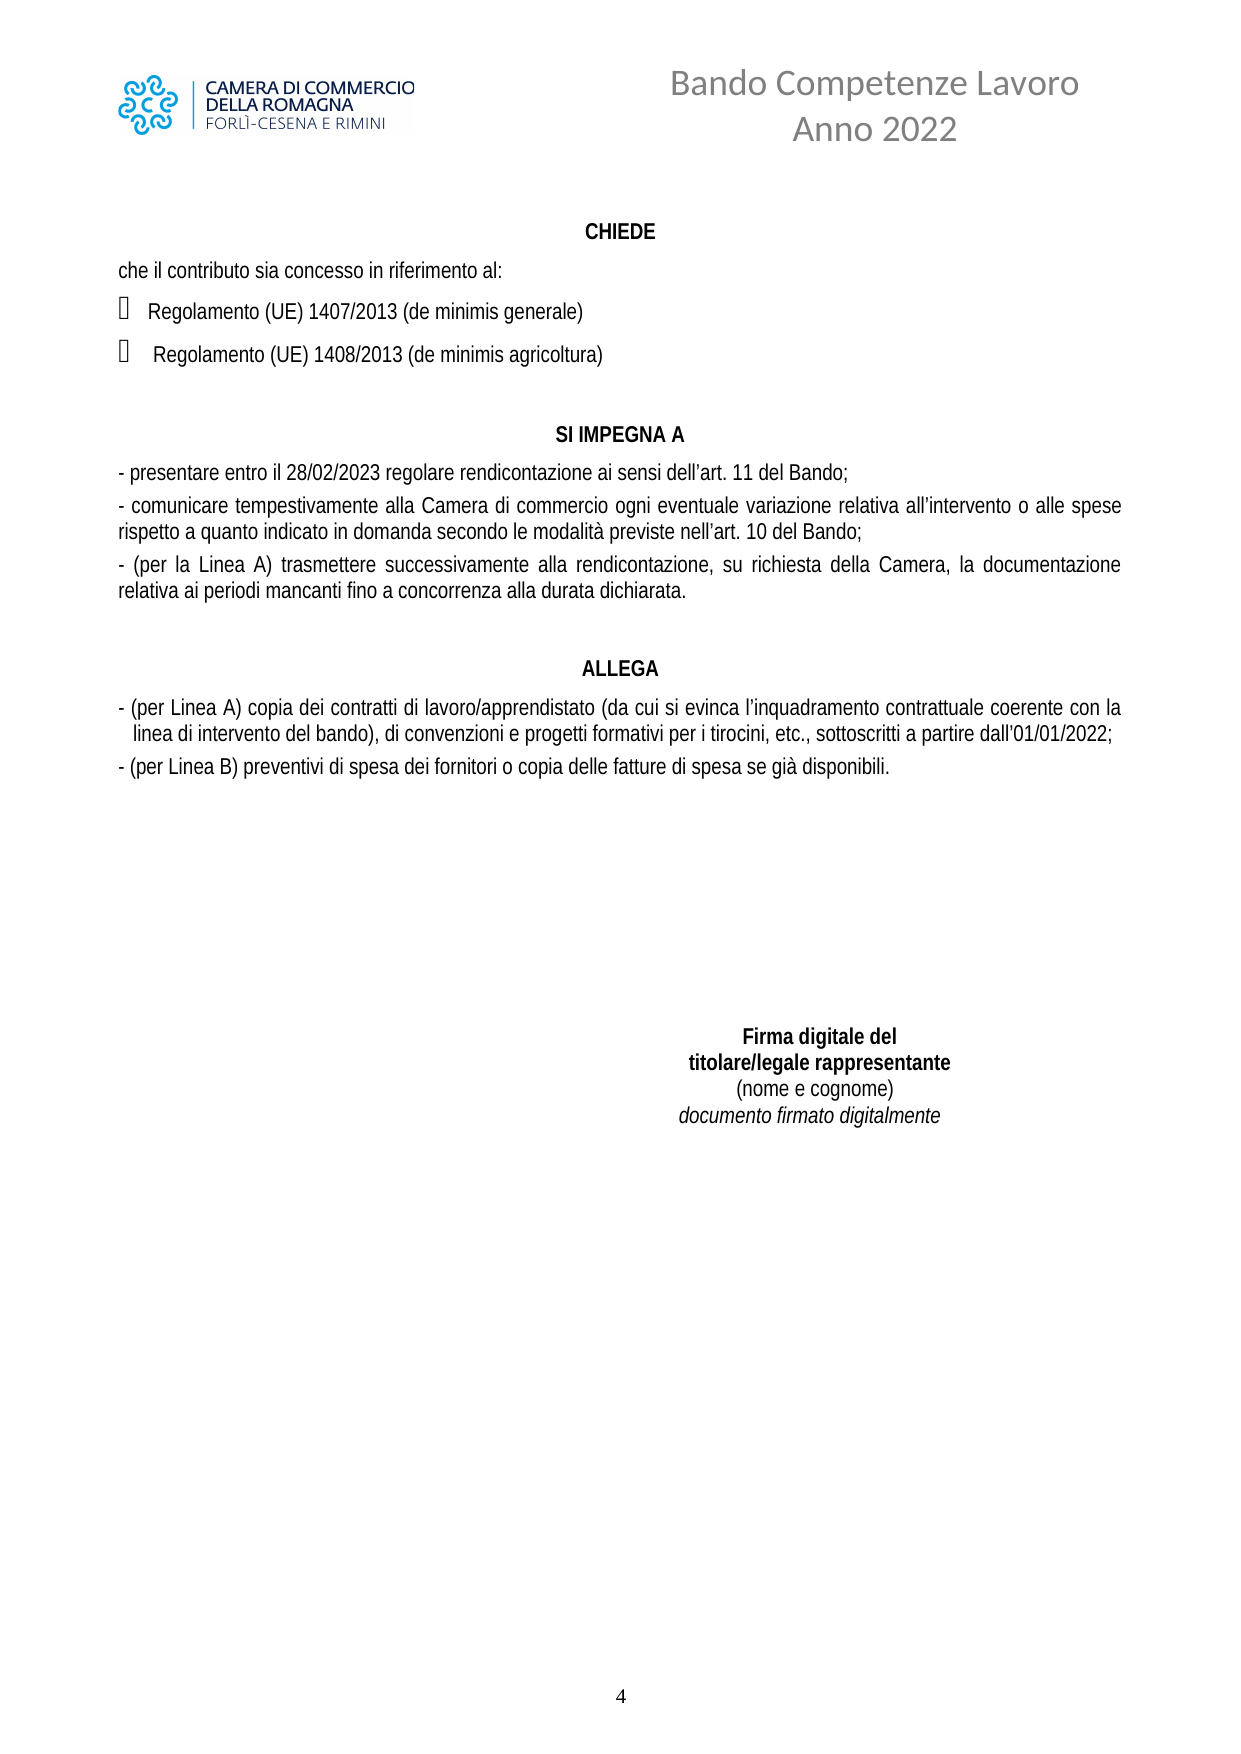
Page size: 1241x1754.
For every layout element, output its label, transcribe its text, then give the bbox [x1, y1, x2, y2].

text - presentare entro il 28/02/2023 regolare rendicontazione ai sensi dell’art. 11 del Bando; [118, 459, 1122, 486]
text documento firmato digitalmente [413, 1102, 1122, 1128]
text - (per la Linea A) trasmettere successivamente alla rendicontazione, su richiesta della Camera, la documentazione relativa ai periodi mancanti fino a concorrenza alla durata dichiarata. [118, 551, 1122, 604]
text CHIEDE [118, 218, 1122, 245]
text - comunicare tempestivamente alla Camera di commercio ogni eventuale variazione relativa all’intervento o alle spese rispetto a quanto indicato in domanda secondo le modalità previste nell’art. 10 del Bando; [118, 492, 1122, 545]
text che il contributo sia concesso in riferimento al: [118, 257, 1122, 283]
text - (per Linea A) copia dei contratti di lavoro/apprendistato (da cui si evinca l’inquadramento contrattuale coerente con la linea di intervento del bando), di convenzioni e progetti formativi per i tirocini, etc., sottoscritti a partire dall’01/01/2022; [118, 694, 1122, 747]
list Regolamento (UE) 1407/2013 (de minimis generale) [118, 296, 1122, 326]
text - (per Linea B) preventivi di spesa dei fornitori o copia delle fatture di spesa se già disponibili. [118, 753, 1122, 779]
text ALLEGA [118, 655, 1122, 681]
picture [118, 75, 415, 135]
text titolare/legale rappresentante [517, 1049, 1122, 1075]
text (nome e cognome) [413, 1075, 1122, 1102]
list Regolamento (UE) 1408/2013 (de minimis agricoltura) [118, 339, 1122, 369]
text Firma digitale del [517, 1023, 1122, 1049]
picture [118, 116, 137, 135]
text SI IMPEGNA A [118, 421, 1122, 447]
